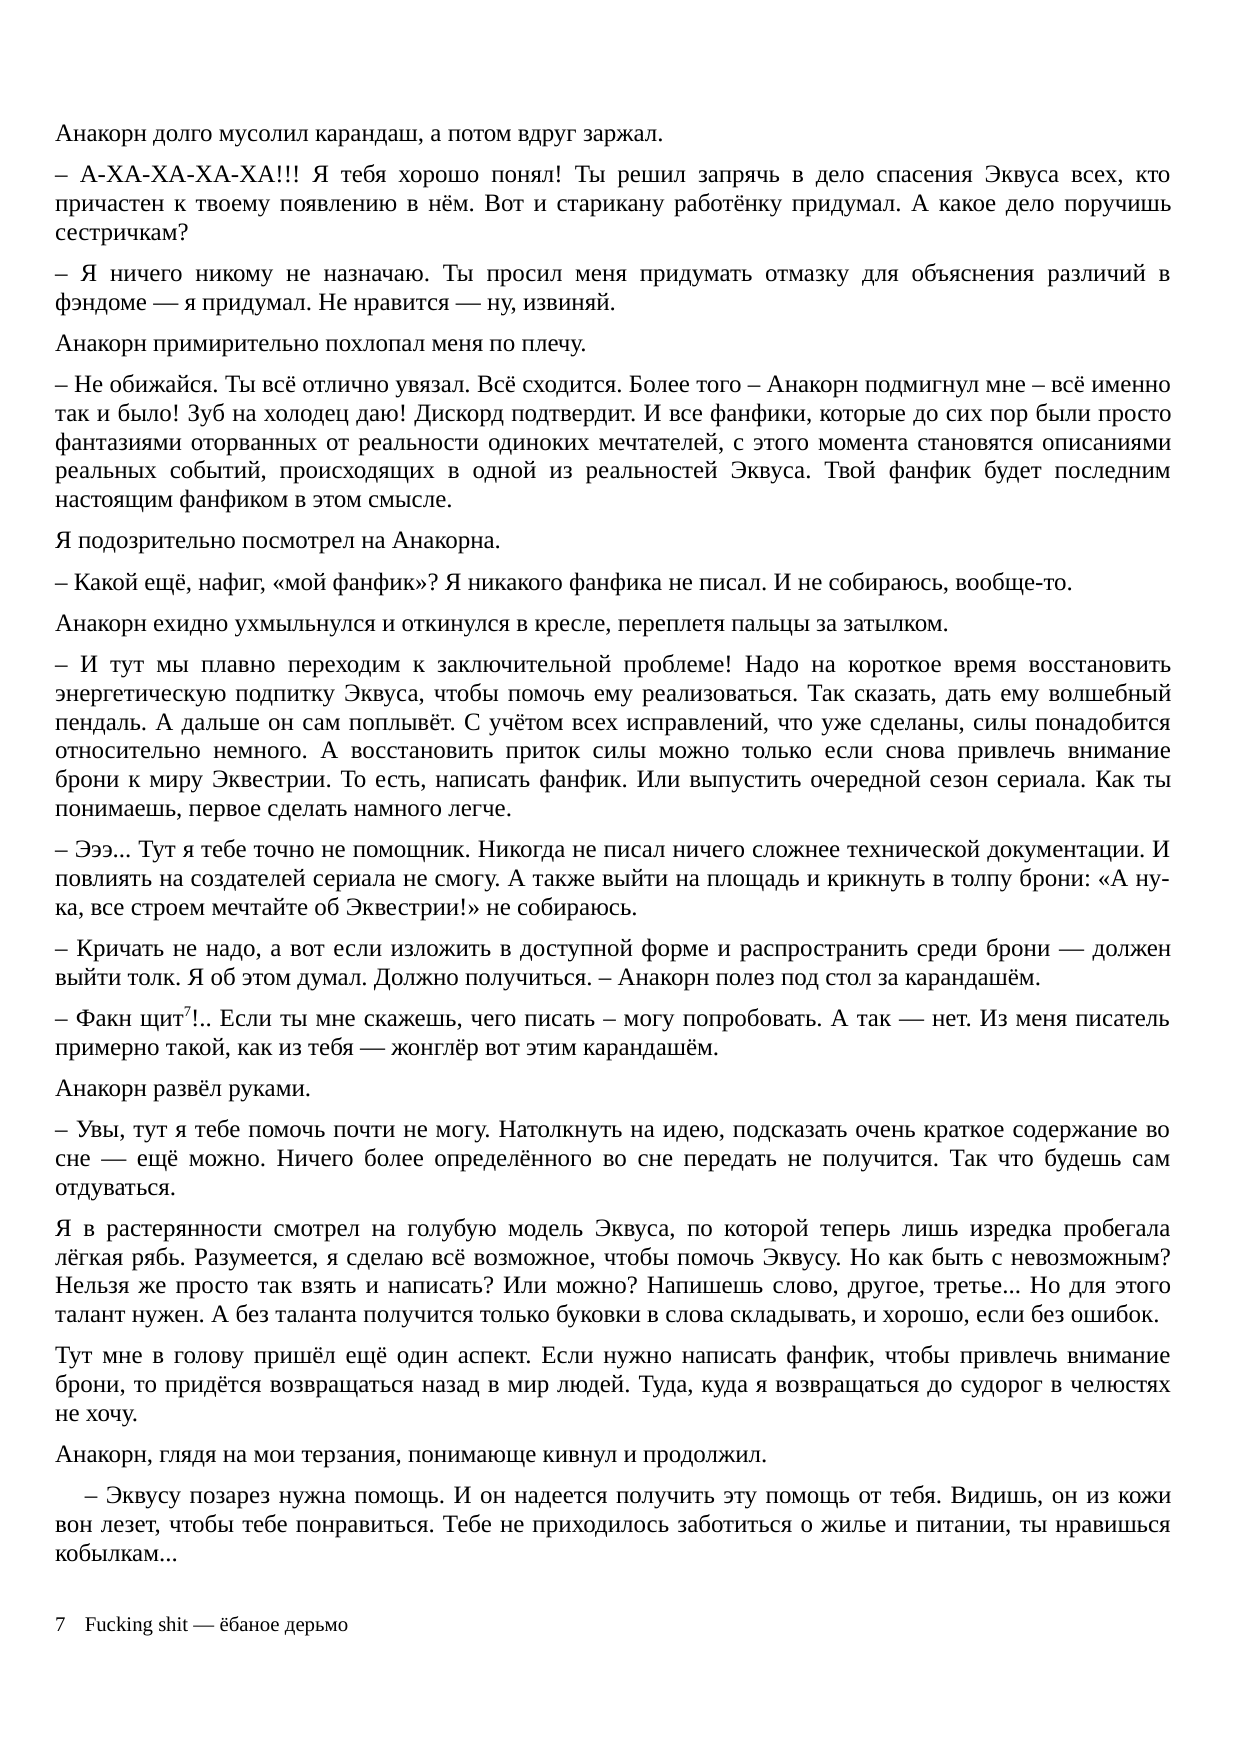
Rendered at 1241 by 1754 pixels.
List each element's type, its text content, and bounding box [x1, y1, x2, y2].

text – Я ничего никому не назначаю. Ты просил меня придумать отмазку для объяснения различий в фэндоме — я придумал. Не нравится — ну, извиняй. [55, 258, 1172, 316]
text – Какой ещё, нафиг, «мой фанфик»? Я никакого фанфика не писал. И не собираюсь, вообще-то. [55, 567, 1172, 596]
text – А-ХА-ХА-ХА-ХА!!! Я тебя хорошо понял! Ты решил запрячь в дело спасения Эквуса всех, кто причастен к твоему появлению в нём. Вот и старикану работёнку придумал. А какое дело поручишь сестричкам? [55, 159, 1172, 246]
text – Эквусу позарез нужна помощь. И он надеется получить эту помощь от тебя. Видишь, он из кожи вон лезет, чтобы тебе понравиться. Тебе не приходилось заботиться о жилье и питании, ты нравишься кобылкам... [55, 1481, 1172, 1567]
text – Эээ... Тут я тебе точно не помощник. Никогда не писал ничего сложнее технической документации. И повлиять на создателей сериала не смогу. А также выйти на площадь и крикнуть в толпу брони: «А ну-ка, все строем мечтайте об Эквестрии!» не собираюсь. [55, 834, 1172, 921]
text Тут мне в голову пришёл ещё один аспект. Если нужно написать фанфик, чтобы привлечь внимание брони, то придётся возвращаться назад в мир людей. Туда, куда я возвращаться до судорог в челюстях не хочу. [55, 1341, 1172, 1427]
text Анакорн, глядя на мои терзания, понимающе кивнул и продолжил. [55, 1439, 1172, 1468]
text – Факн щит!.. Если ты мне скажешь, чего писать – могу попробовать. А так — нет. Из меня писатель примерно такой, как из тебя — жонглёр вот этим карандашём. [55, 1003, 1172, 1061]
text – Не обижайся. Ты всё отлично увязал. Всё сходится. Более того – Анакорн подмигнул мне – всё именно так и было! Зуб на холодец даю! Дискорд подтвердит. И все фанфики, которые до сих пор были просто фантазиями оторванных от реальности одиноких мечтателей, с этого момента становятся описаниями реальных событий, происходящих в одной из реальностей Эквуса. Твой фанфик будет последним настоящим фанфиком в этом смысле. [55, 369, 1172, 513]
text Анакорн развёл руками. [55, 1073, 1172, 1102]
text Анакорн долго мусолил карандаш, а потом вдруг заржал. [55, 118, 1172, 147]
text Я подозрительно посмотрел на Анакорна. [55, 526, 1172, 554]
text Я в растерянности смотрел на голубую модель Эквуса, по которой теперь лишь изредка пробегала лёгкая рябь. Разумеется, я сделаю всё возможное, чтобы помочь Эквусу. Но как быть с невозможным? Нельзя же просто так взять и написать? Или можно? Напишешь слово, другое, третье... Но для этого талант нужен. А без таланта получится только буковки в слова складывать, и хорошо, если без ошибок. [55, 1213, 1172, 1328]
text – Увы, тут я тебе помочь почти не могу. Натолкнуть на идею, подсказать очень краткое содержание во сне — ещё можно. Ничего более определённого во сне передать не получится. Так что будешь сам отдуваться. [55, 1114, 1172, 1201]
text Анакорн ехидно ухмыльнулся и откинулся в кресле, переплетя пальцы за затылком. [55, 608, 1172, 637]
text Анакорн примирительно похлопал меня по плечу. [55, 328, 1172, 357]
text – Кричать не надо, а вот если изложить в доступной форме и распространить среди брони — должен выйти толк. Я об этом думал. Должно получиться. – Анакорн полез под стол за карандашём. [55, 933, 1172, 991]
text Fucking shit — ёбаное дерьмо [55, 1612, 1172, 1636]
text – И тут мы плавно переходим к заключительной проблеме! Надо на короткое время восстановить энергетическую подпитку Эквуса, чтобы помочь ему реализоваться. Так сказать, дать ему волшебный пендаль. А дальше он сам поплывёт. С учётом всех исправлений, что уже сделаны, силы понадобится относительно немного. А восстановить приток силы можно только если снова привлечь внимание брони к миру Эквестрии. То есть, написать фанфик. Или выпустить очередной сезон сериала. Как ты понимаешь, первое сделать намного легче. [55, 649, 1172, 822]
